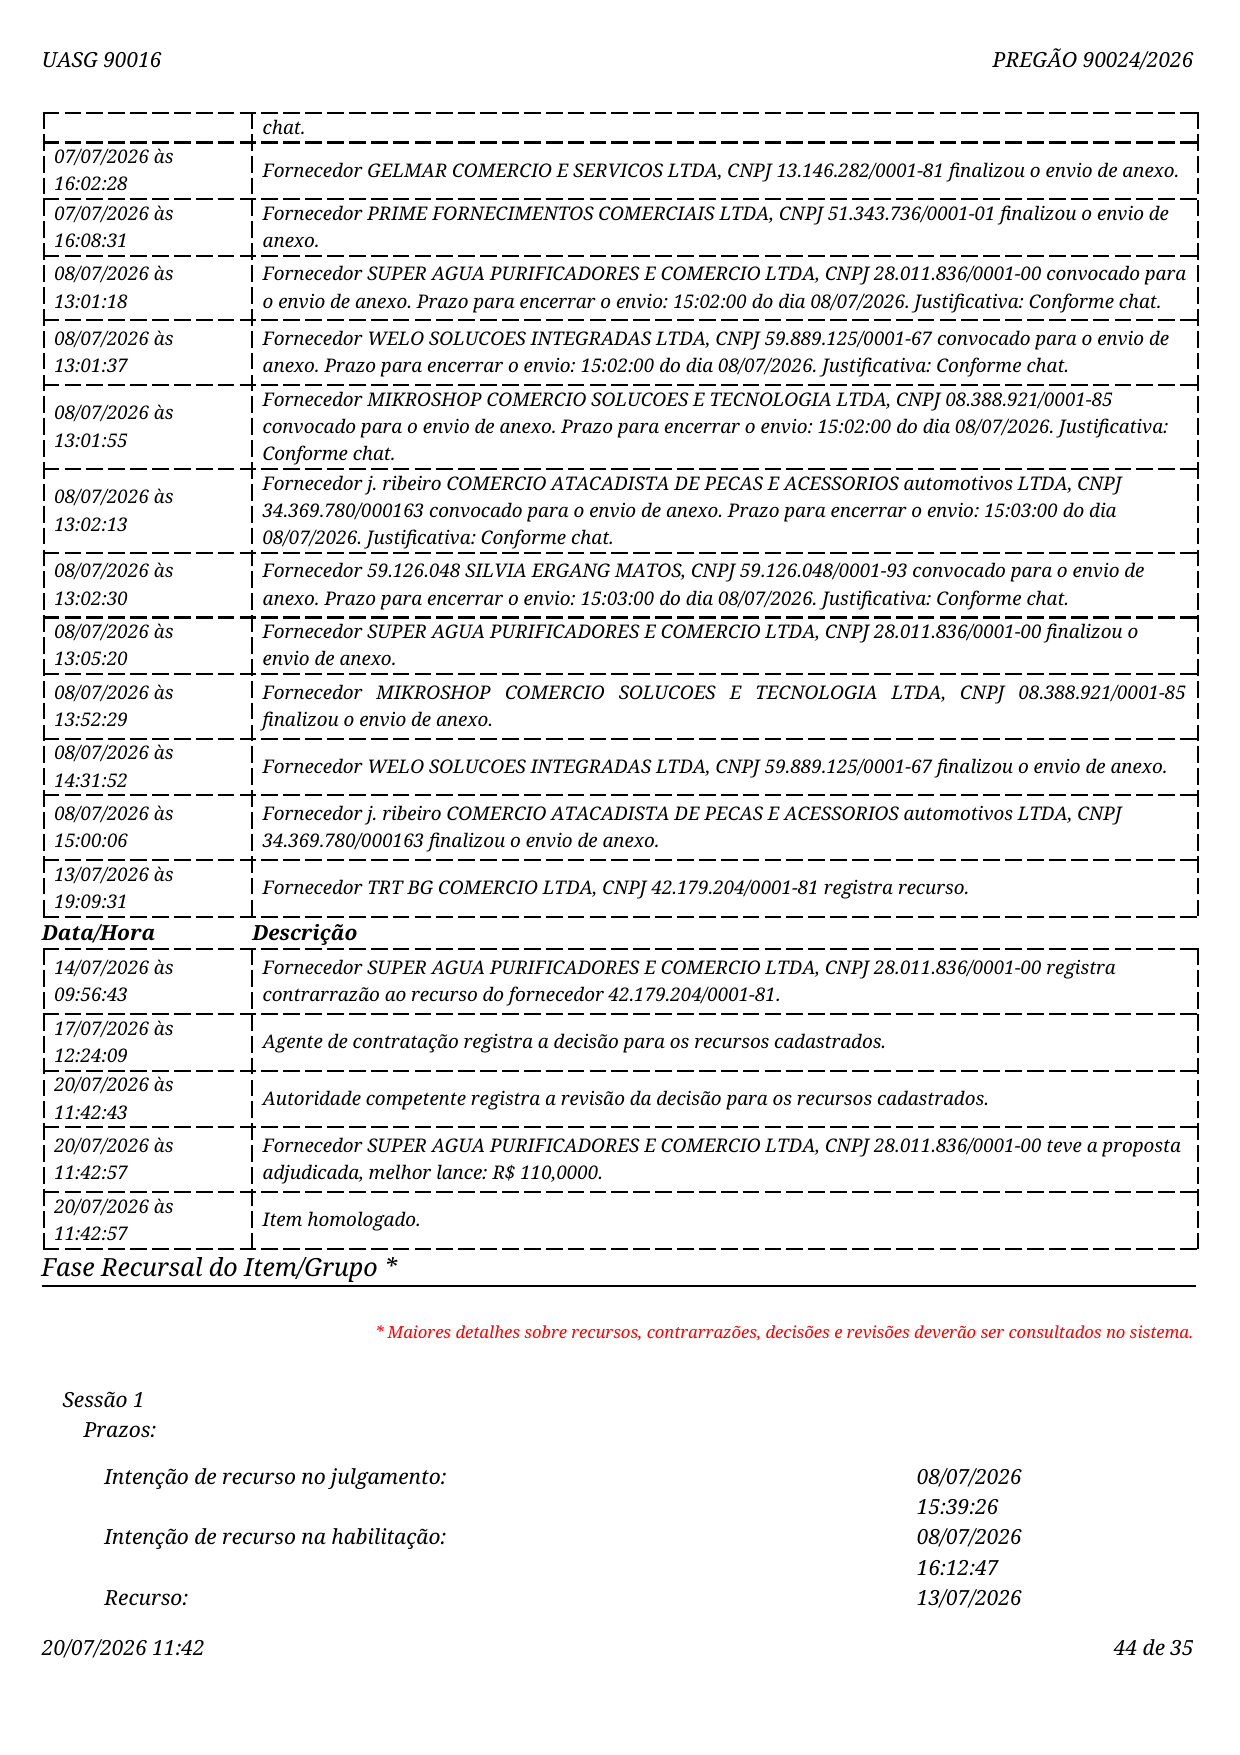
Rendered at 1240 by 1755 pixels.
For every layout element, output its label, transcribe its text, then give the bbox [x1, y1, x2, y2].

table_cell [710, 1523, 917, 1583]
table_cell 20/07/2026 às 11:42:43 [44, 1070, 252, 1126]
table_cell 13/07/2026 às 19:09:31 [44, 859, 252, 916]
table_cell Fornecedor j. ribeiro COMERCIO ATACADISTA DE PECAS E ACESSORIOS automotivos LTDA, CNPJ 34.369.780/000163 convocado para o envio de anexo. Prazo para encerrar o envio: 15:03:00 do dia 08/07/2026. Justificativa: Conforme chat. [252, 468, 1198, 552]
table_cell 08/07/2026 15:39:26 [917, 1462, 1087, 1522]
text Data/Hora Descrição [42, 918, 1196, 946]
table_cell Fornecedor 59.126.048 SILVIA ERGANG MATOS, CNPJ 59.126.048/0001-93 convocado para o envio de anexo. Prazo para encerrar o envio: 15:03:00 do dia 08/07/2026. Justificativa: Conforme chat. [252, 552, 1198, 616]
table_cell Fornecedor MIKROSHOP COMERCIO SOLUCOES E TECNOLOGIA LTDA, CNPJ 08.388.921/0001-85 finalizou o envio de anexo. [252, 673, 1198, 738]
table_header [710, 1415, 917, 1462]
table_header 14/07/2026 às 09:56:43 [44, 948, 252, 1013]
table_cell 08/07/2026 às 13:02:30 [44, 552, 252, 616]
table_cell Fornecedor SUPER AGUA PURIFICADORES E COMERCIO LTDA, CNPJ 28.011.836/0001-00 convocado para o envio de anexo. Prazo para encerrar o envio: 15:02:00 do dia 08/07/2026. Justificativa: Conforme chat. [252, 255, 1198, 319]
table_cell Fornecedor SUPER AGUA PURIFICADORES E COMERCIO LTDA, CNPJ 28.011.836/0001-00 teve a proposta adjudicada, melhor lance: R$ 110,0000. [252, 1126, 1198, 1191]
table_cell 08/07/2026 16:12:47 [917, 1523, 1087, 1583]
text * Maiores detalhes sobre recursos, contrarrazões, decisões e revisões deverão ser consultados no sistema. [42, 1321, 1196, 1344]
table_cell Fornecedor GELMAR COMERCIO E SERVICOS LTDA, CNPJ 13.146.282/0001-81 finalizou o envio de anexo. [252, 141, 1198, 198]
table_header Fornecedor SUPER AGUA PURIFICADORES E COMERCIO LTDA, CNPJ 28.011.836/0001-00 registra contrarrazão ao recurso do fornecedor 42.179.204/0001-81. [252, 948, 1198, 1013]
table_cell 08/07/2026 às 13:52:29 [44, 673, 252, 738]
table_cell 08/07/2026 às 14:31:52 [44, 738, 252, 794]
table_cell Fornecedor TRT BG COMERCIO LTDA, CNPJ 42.179.204/0001-81 registra recurso. [252, 859, 1198, 916]
table_cell Fornecedor PRIME FORNECIMENTOS COMERCIAIS LTDA, CNPJ 51.343.736/0001-01 finalizou o envio de anexo. [252, 198, 1198, 255]
table_cell [710, 1462, 917, 1522]
table_cell 07/07/2026 às 16:02:28 [44, 141, 252, 198]
table_cell Autoridade competente registra a revisão da decisão para os recursos cadastrados. [252, 1070, 1198, 1126]
table_cell 07/07/2026 às 16:08:31 [44, 198, 252, 255]
table_cell 08/07/2026 às 13:01:18 [44, 255, 252, 319]
table_cell Fornecedor MIKROSHOP COMERCIO SOLUCOES E TECNOLOGIA LTDA, CNPJ 08.388.921/0001-85 convocado para o envio de anexo. Prazo para encerrar o envio: 15:02:00 do dia 08/07/2026. Justificativa: Conforme chat. [252, 384, 1198, 468]
table_cell Agente de contratação registra a decisão para os recursos cadastrados. [252, 1013, 1198, 1069]
table_header [917, 1415, 1087, 1462]
table_cell [44, 112, 252, 141]
table_cell 08/07/2026 às 15:00:06 [44, 794, 252, 859]
table_cell 17/07/2026 às 12:24:09 [44, 1013, 252, 1069]
table_cell Fornecedor WELO SOLUCOES INTEGRADAS LTDA, CNPJ 59.889.125/0001-67 finalizou o envio de anexo. [252, 738, 1198, 794]
subtitle Fase Recursal do Item/Grupo * [41, 1249, 1196, 1284]
table_cell 08/07/2026 às 13:05:20 [44, 616, 252, 673]
table_cell Intenção de recurso na habilitação: [83, 1523, 710, 1583]
table_cell Recurso: [83, 1583, 710, 1629]
table_cell Intenção de recurso no julgamento: [83, 1462, 710, 1522]
table_cell 20/07/2026 às 11:42:57 [44, 1126, 252, 1191]
table_header Prazos: [83, 1415, 710, 1462]
text Sessão 1 [62, 1385, 1196, 1413]
table_cell Fornecedor SUPER AGUA PURIFICADORES E COMERCIO LTDA, CNPJ 28.011.836/0001-00 finalizou o envio de anexo. [252, 616, 1198, 673]
table_cell Fornecedor j. ribeiro COMERCIO ATACADISTA DE PECAS E ACESSORIOS automotivos LTDA, CNPJ 34.369.780/000163 finalizou o envio de anexo. [252, 794, 1198, 859]
table_cell 08/07/2026 às 13:02:13 [44, 468, 252, 552]
table_cell 08/07/2026 às 13:01:55 [44, 384, 252, 468]
table_cell 08/07/2026 às 13:01:37 [44, 319, 252, 384]
table_cell Fornecedor WELO SOLUCOES INTEGRADAS LTDA, CNPJ 59.889.125/0001-67 convocado para o envio de anexo. Prazo para encerrar o envio: 15:02:00 do dia 08/07/2026. Justificativa: Conforme chat. [252, 319, 1198, 384]
table_cell [710, 1583, 917, 1629]
table_cell chat. [252, 112, 1198, 141]
table_cell 13/07/2026 [917, 1583, 1087, 1629]
table_cell Item homologado. [252, 1191, 1198, 1247]
table_cell 20/07/2026 às 11:42:57 [44, 1191, 252, 1247]
